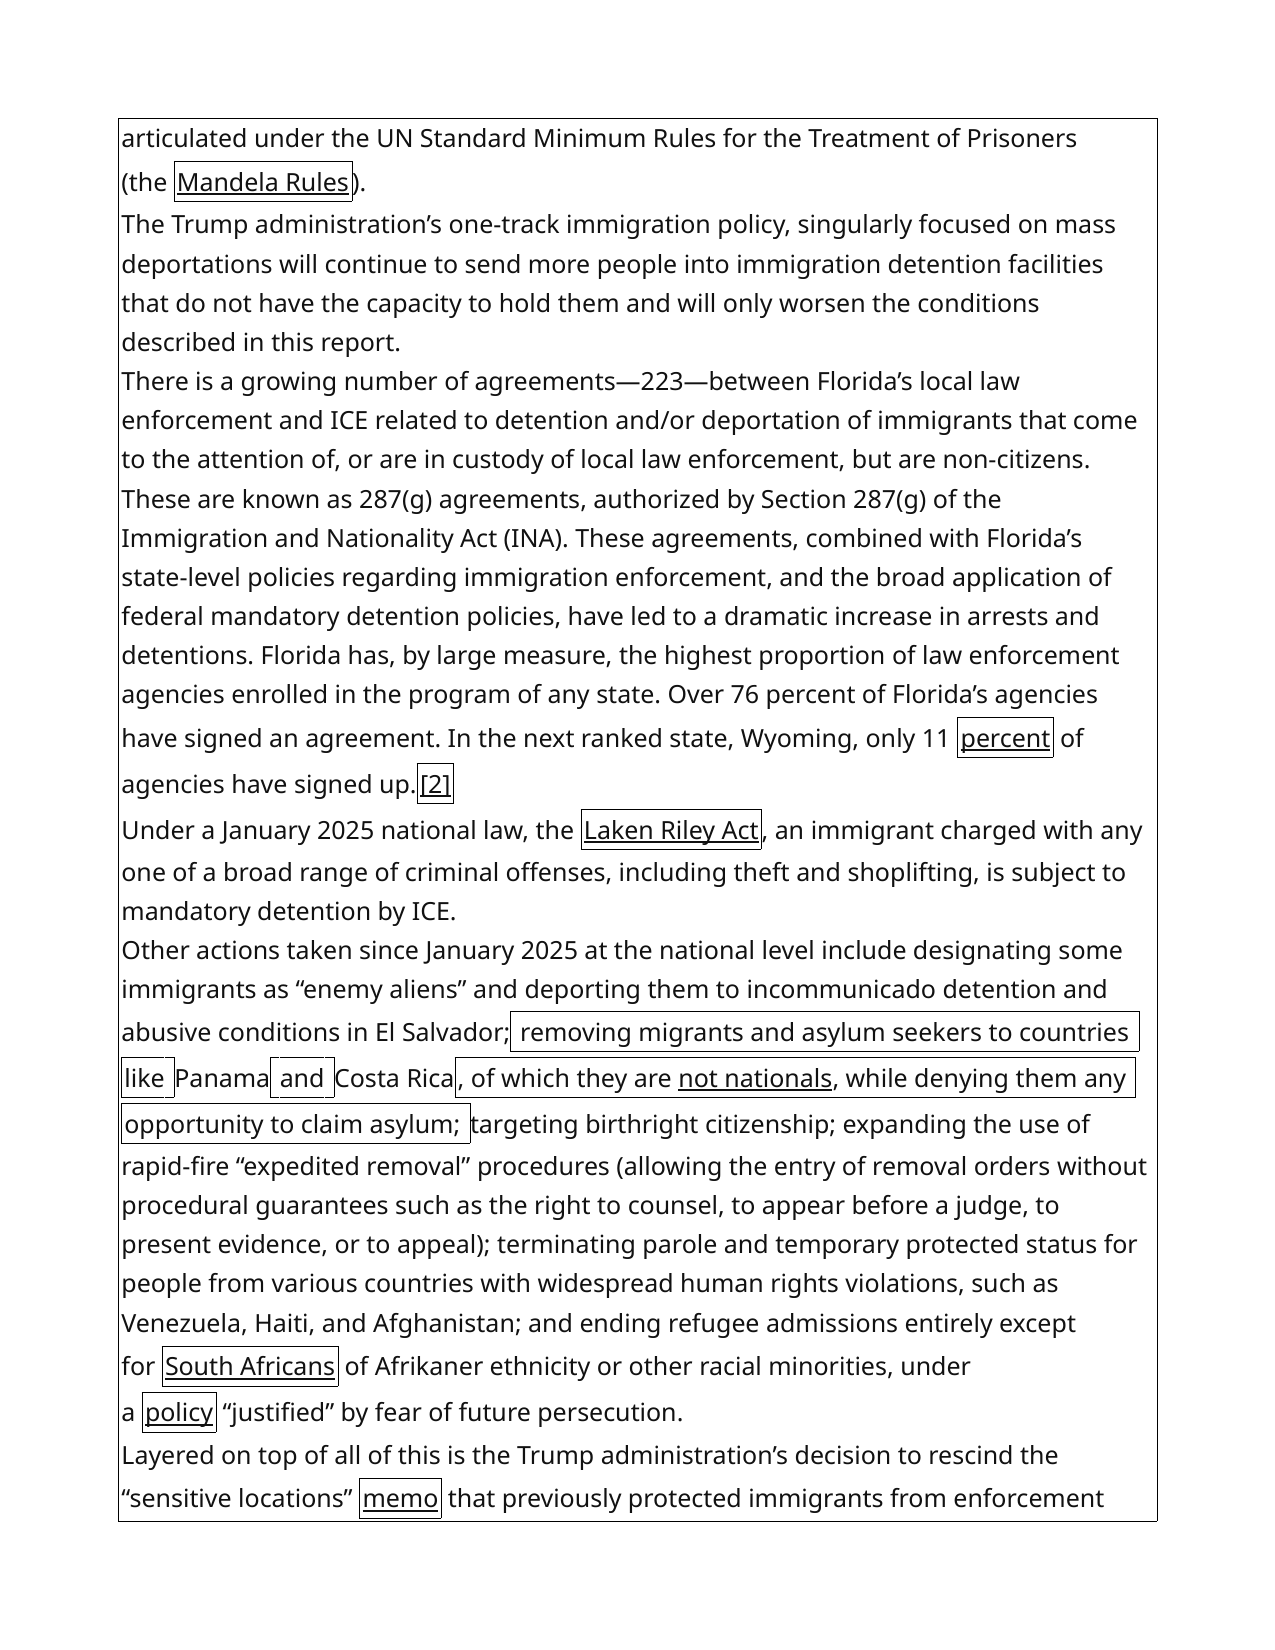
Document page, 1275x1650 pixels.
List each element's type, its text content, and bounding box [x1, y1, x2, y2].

text Other actions taken since January 2025 at the national level include designating some immigrants as “enemy aliens” and deporting them to incommunicado detention and abusive conditions in El Salvador; removing migrants and asylum seekers to countries like Panama and Costa Rica, of which they are not nationals, while denying them any opportunity to claim asylum; targeting birthright citizenship; expanding the use of rapid-fire “expedited removal” procedures (allowing the entry of removal orders without procedural guarantees such as the right to counsel, to appear before a judge, to present evidence, or to appeal); terminating parole and temporary protected status for people from various countries with widespread human rights violations, such as Venezuela, Haiti, and Afghanistan; and ending refugee admissions entirely except for South Africans of Afrikaner ethnicity or other racial minorities, under a policy “justified” by fear of future persecution. [119, 930, 1157, 1432]
text There is a growing number of agreements—223—between Florida’s local law enforcement and ICE related to detention and/or deportation of immigrants that come to the attention of, or are in custody of local law enforcement, but are non-citizens. These are known as 287(g) agreements, authorized by Section 287(g) of the Immigration and Nationality Act (INA). These agreements, combined with Florida’s state-level policies regarding immigration enforcement, and the broad application of federal mandatory detention policies, have led to a dramatic increase in arrests and detentions. Florida has, by large measure, the highest proportion of law enforcement agencies enrolled in the program of any state. Over 76 percent of Florida’s agencies have signed an agreement. In the next ranked state, Wyoming, only 11 percent of agencies have signed up.[2] [119, 361, 1157, 803]
text Layered on top of all of this is the Trump administration’s decision to rescind the “sensitive locations” memo that previously protected immigrants from enforcement [119, 1435, 1157, 1521]
text Under a January 2025 national law, the Laken Riley Act, an immigrant charged with any one of a broad range of criminal offenses, including theft and shoplifting, is subject to mandatory detention by ICE. [119, 806, 1157, 928]
text articulated under the UN Standard Minimum Rules for the Treatment of Prisoners (the Mandela Rules). [119, 119, 1157, 201]
text The Trump administration’s one-track immigration policy, singularly focused on mass deportations will continue to send more people into immigration detention facilities that do not have the capacity to hold them and will only worsen the conditions described in this report. [119, 204, 1157, 359]
